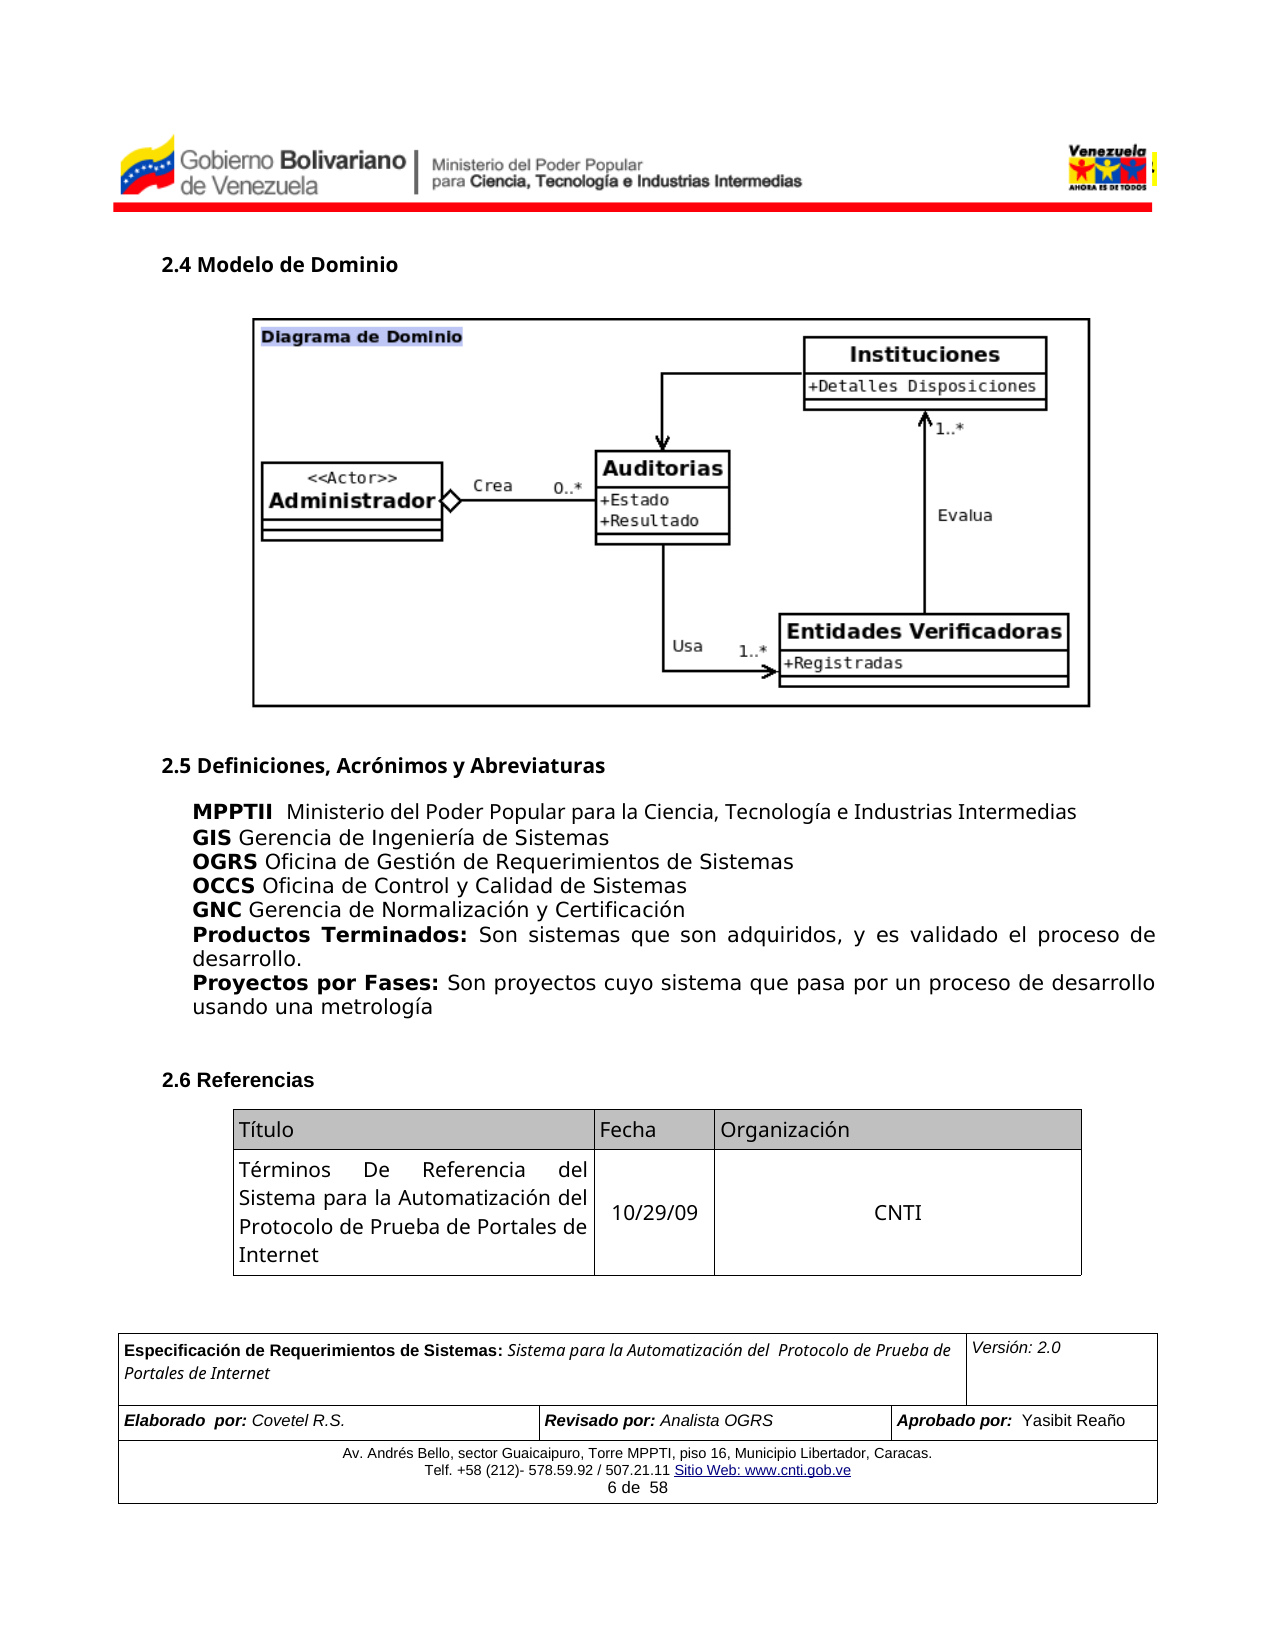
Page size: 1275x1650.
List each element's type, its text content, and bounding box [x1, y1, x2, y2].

picture [252, 318, 1093, 710]
table_cell CNTI [715, 1150, 1081, 1274]
text Productos Terminados: Son sistemas que son adquiridos, y es validado el proceso de desarrollo. [192, 923, 1157, 971]
subtitle Modelo de Dominio [156, 250, 1157, 278]
table_cell Términos De Referencia del Sistema para la Automatización del Protocolo de Prueba de Portales de Internet [234, 1150, 594, 1274]
table_cell 29/10/09 [595, 1150, 714, 1274]
text MPPTII Ministerio del Poder Popular para la Ciencia, Tecnología e Industrias Intermedias [118, 797, 1157, 826]
text GNC Gerencia de Normalización y Certificación [192, 898, 1157, 923]
picture [113, 126, 1153, 212]
subtitle Definiciones, Acrónimos y Abreviaturas [156, 751, 1157, 779]
text OGRS Oficina de Gestión de Requerimientos de Sistemas [192, 850, 1157, 874]
table_header Título [234, 1110, 594, 1149]
subtitle Referencias [156, 1068, 1157, 1091]
text OCCS Oficina de Control y Calidad de Sistemas [192, 874, 1157, 898]
text GIS Gerencia de Ingeniería de Sistemas [192, 826, 1157, 850]
table_header Fecha [595, 1110, 714, 1149]
text Proyectos por Fases: Son proyectos cuyo sistema que pasa por un proceso de desarrollo usando una metrología [192, 971, 1157, 1020]
table_header Organización [715, 1110, 1081, 1149]
